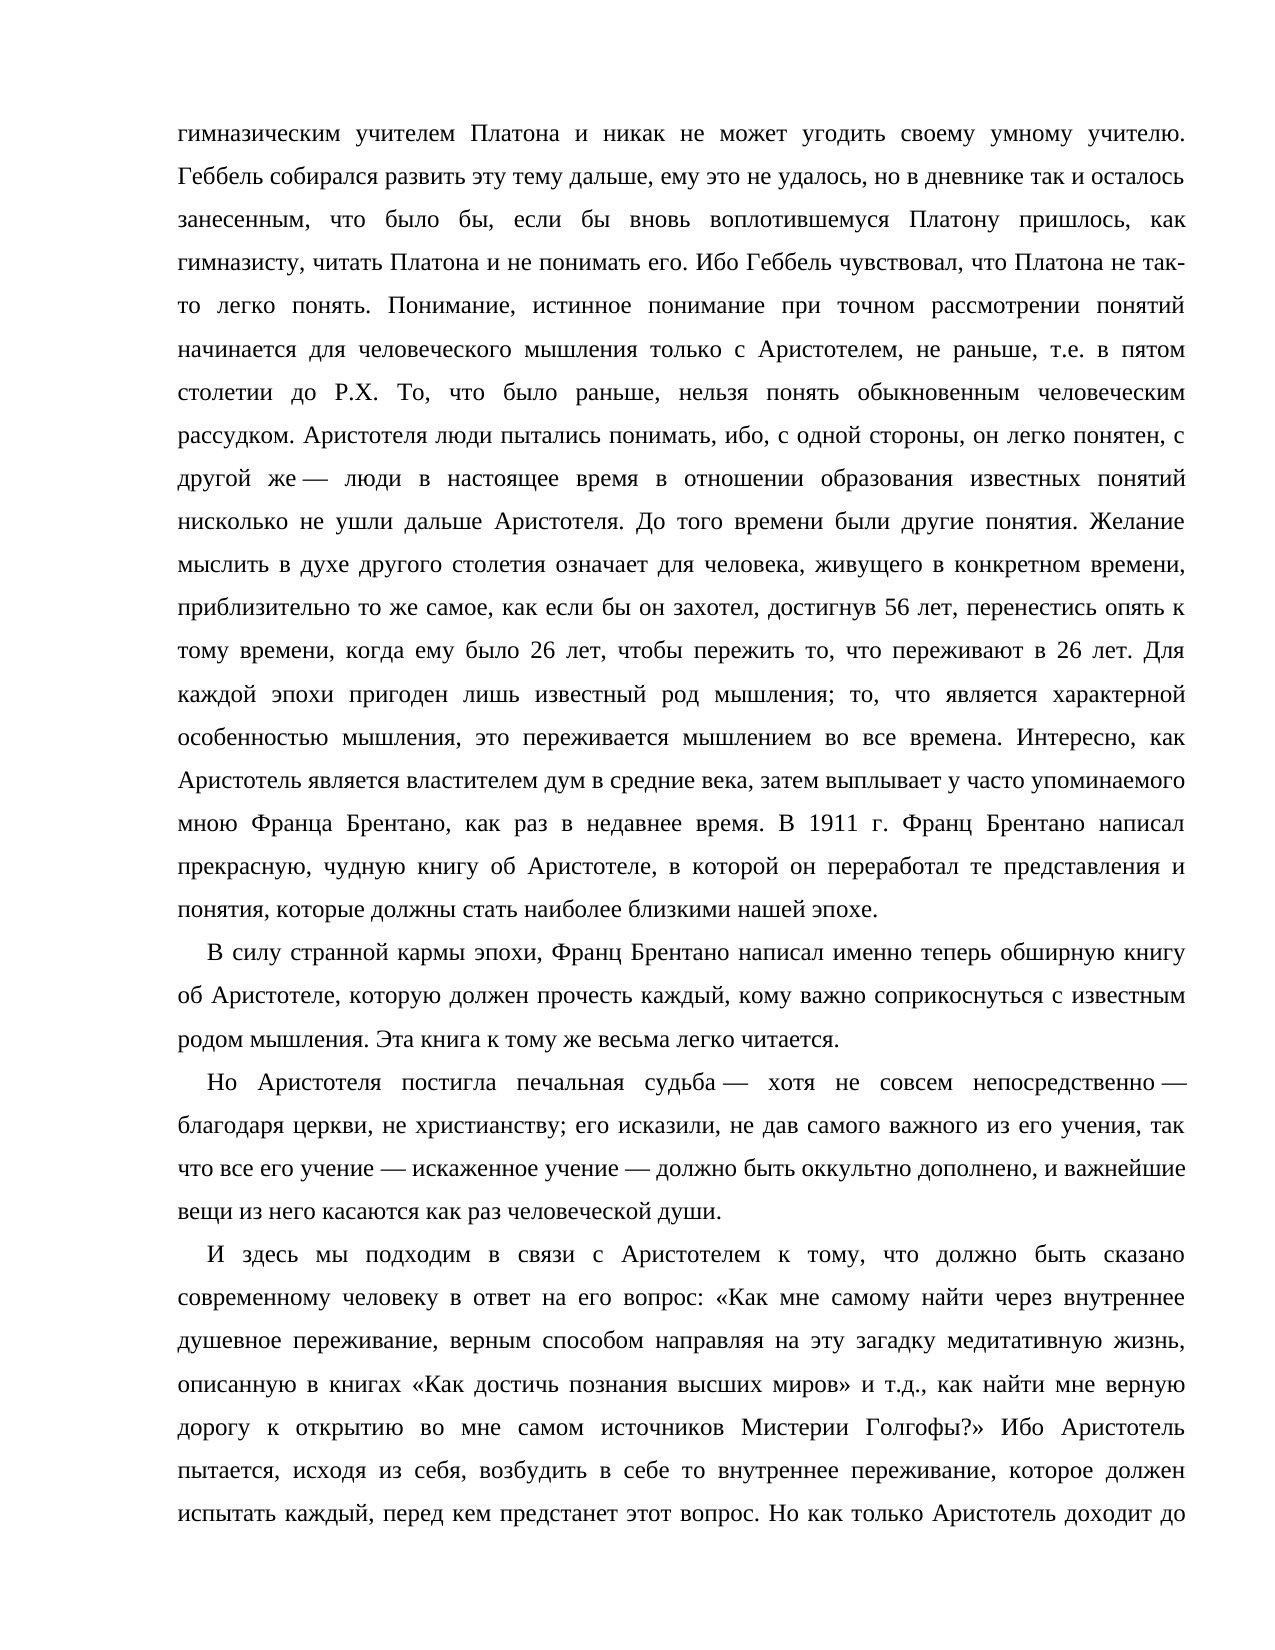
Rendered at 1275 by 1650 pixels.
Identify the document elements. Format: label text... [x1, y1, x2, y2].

text гимназическим учителем Платона и никак не может угодить своему умному учителю. Геббель собирался развить эту тему дальше, ему это не удалось, но в дневнике так и осталось занесенным, что было бы, если бы вновь воплотившемуся Платону пришлось, как гимназисту, читать Платона и не понимать его. Ибо Геббель чувствовал, что Платона не так-то легко понять. Понимание, истинное понимание при точном рассмотрении понятий начинается для человеческого мышления только с Аристотелем, не раньше, т.е. в пятом столетии до Р.Х. То, что было раньше, нельзя понять обыкновенным человеческим рассудком. Аристотеля люди пытались понимать, ибо, с одной стороны, он легко понятен, с другой же — люди в настоящее время в отношении образования известных понятий нисколько не ушли дальше Аристотеля. До того времени были другие понятия. Желание мыслить в духе другого столетия означает для человека, живущего в конкретном времени, приблизительно то же самое, как если бы он захотел, достигнув 56 лет, перенестись опять к тому времени, когда ему было 26 лет, чтобы пережить то, что переживают в 26 лет. Для каждой эпохи пригоден лишь известный род мышления; то, что является характерной особенностью мышления, это переживается мышлением во все времена. Интересно, как Аристотель является властителем дум в средние века, затем выплывает у часто упоминаемого мною Франца Брентано, как раз в недавнее время. В 1911 г. Франц Брентано написал прекрасную, чудную книгу об Аристотеле, в которой он переработал те представления и понятия, которые должны стать наиболее близкими нашей эпохе. [177, 118, 1186, 923]
text В силу странной кармы эпохи, Франц Брентано написал именно теперь обширную книгу об Аристотеле, которую должен прочесть каждый, кому важно соприкоснуться с известным родом мышления. Эта книга к тому же весьма легко читается. [177, 937, 1186, 1052]
text И здесь мы подходим в связи с Аристотелем к тому, что должно быть сказано современному человеку в ответ на его вопрос: «Как мне самому найти через внутреннее душевное переживание, верным способом направляя на эту загадку медитативную жизнь, описанную в книгах «Как достичь познания высших миров» и т.д., как найти мне верную дорогу к открытию во мне самом источников Мистерии Голгофы?» Ибо Аристотель пытается, исходя из себя, возбудить в себе то внутреннее переживание, которое должен испытать каждый, перед кем предстанет этот вопрос. Но как только Аристотель доходит до [177, 1239, 1186, 1527]
text Но Аристотеля постигла печальная судьба — хотя не совсем непосредственно — благодаря церкви, не христианству; его исказили, не дав самого важного из его учения, так что все его учение — искаженное учение — должно быть оккультно дополнено, и важнейшие вещи из него касаются как раз человеческой души. [177, 1067, 1186, 1225]
